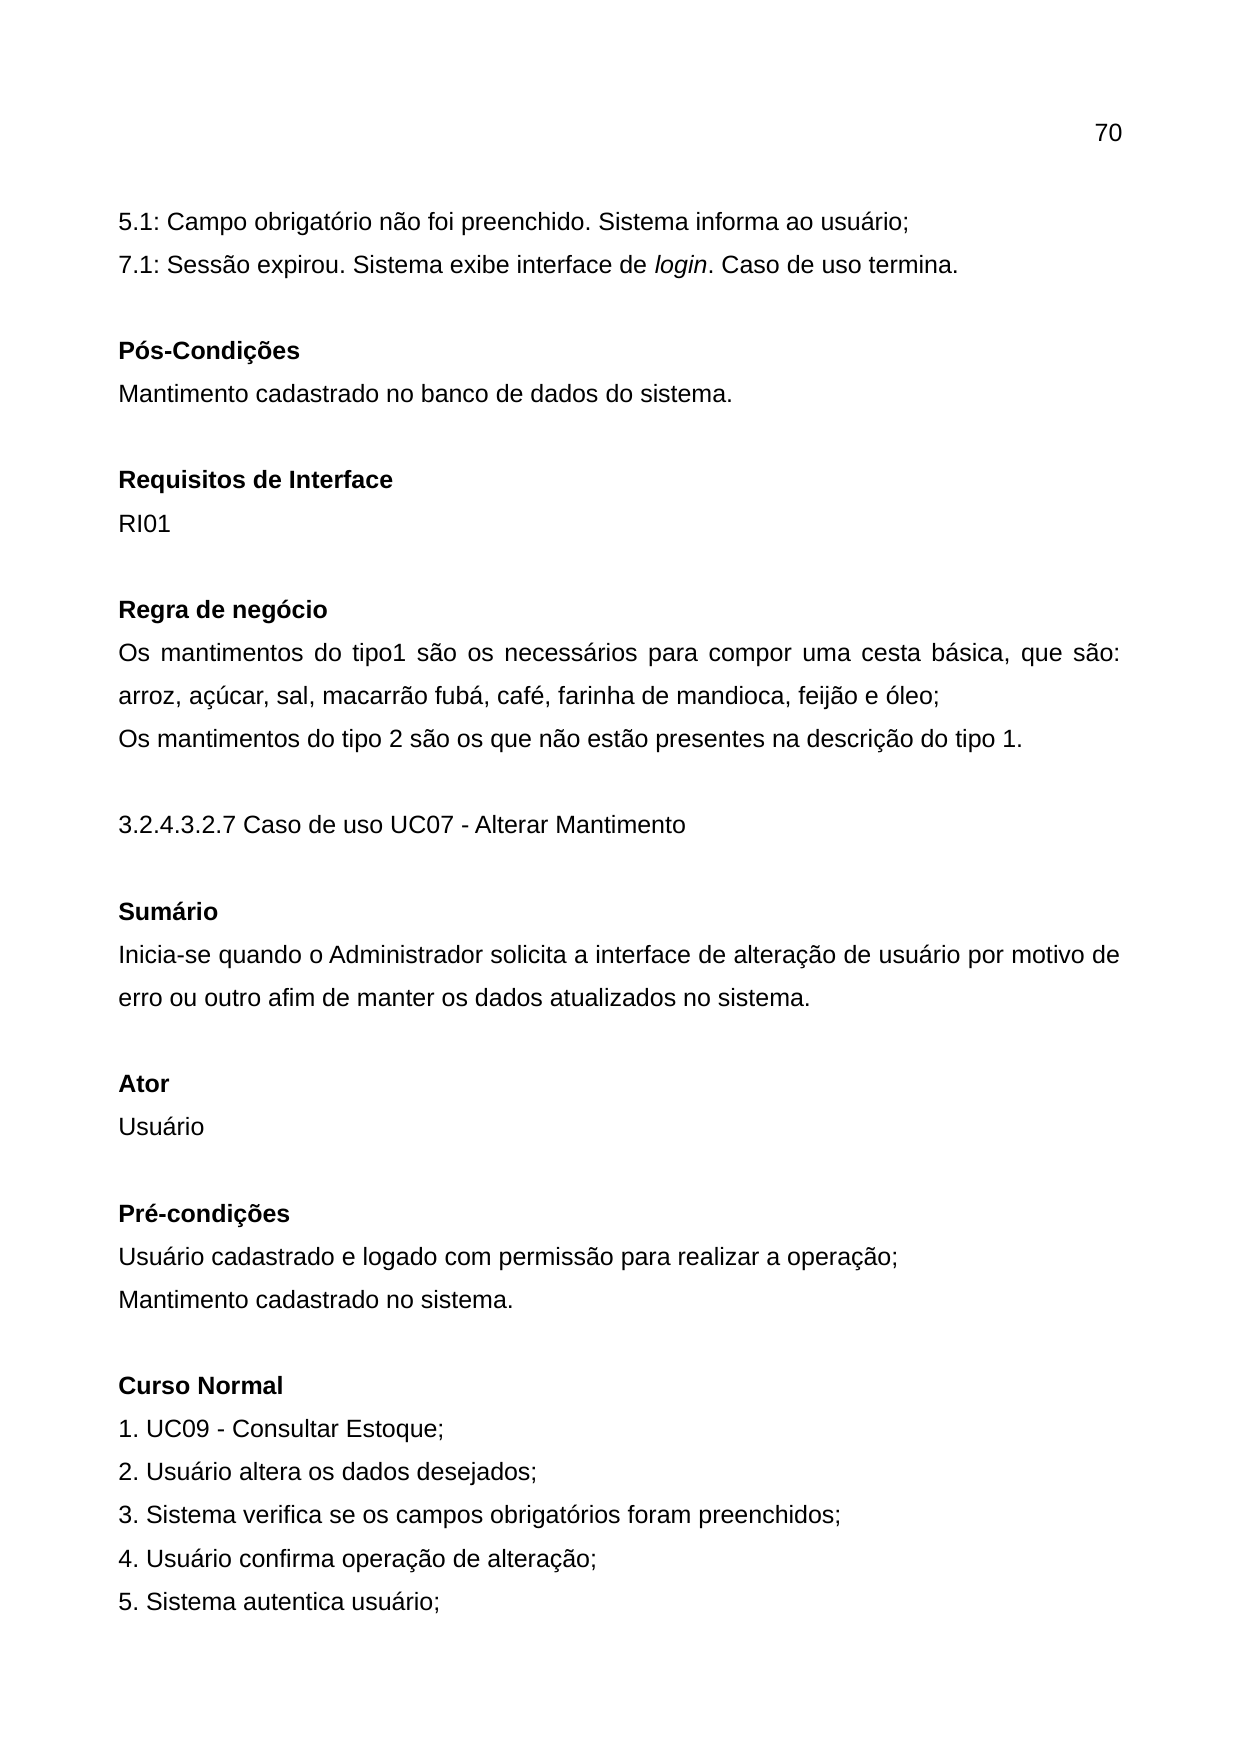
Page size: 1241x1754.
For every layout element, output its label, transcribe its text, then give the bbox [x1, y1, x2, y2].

text Pós-Condições [118, 336, 1122, 365]
text Usuário cadastrado e logado com permissão para realizar a operação; [118, 1242, 1122, 1270]
text Usuário [118, 1112, 1122, 1141]
text Sumário [118, 897, 1122, 925]
text Os mantimentos do tipo 2 são os que não estão presentes na descrição do tipo 1. [118, 724, 1122, 753]
text Curso Normal [118, 1371, 1122, 1400]
text 2. Usuário altera os dados desejados; [118, 1457, 1122, 1486]
text Pré-condições [118, 1198, 1122, 1227]
text 1. UC09 - Consultar Estoque; [118, 1414, 1122, 1443]
text 5.1: Campo obrigatório não foi preenchido. Sistema informa ao usuário; [118, 207, 1122, 235]
text Mantimento cadastrado no banco de dados do sistema. [118, 379, 1122, 408]
text Inicia-se quando o Administrador solicita a interface de alteração de usuário por motivo de erro ou outro afim de manter os dados atualizados no sistema. [118, 940, 1122, 1012]
text Ator [118, 1069, 1122, 1098]
text 4. Usuário confirma operação de alteração; [118, 1543, 1122, 1572]
text 3. Sistema verifica se os campos obrigatórios foram preenchidos; [118, 1500, 1122, 1529]
text Requisitos de Interface [118, 465, 1122, 494]
text Os mantimentos do tipo1 são os necessários para compor uma cesta básica, que são: arroz, açúcar, sal, macarrão fubá, café, farinha de mandioca, feijão e óleo; [118, 638, 1122, 710]
text 5. Sistema autentica usuário; [118, 1587, 1122, 1615]
text Mantimento cadastrado no sistema. [118, 1285, 1122, 1313]
text 3.2.4.3.2.7 Caso de uso UC07 - Alterar Mantimento [118, 810, 1122, 839]
text Regra de negócio [118, 595, 1122, 623]
text RI01 [118, 508, 1122, 537]
text 7.1: Sessão expirou. Sistema exibe interface de login. Caso de uso termina. [118, 250, 1122, 278]
